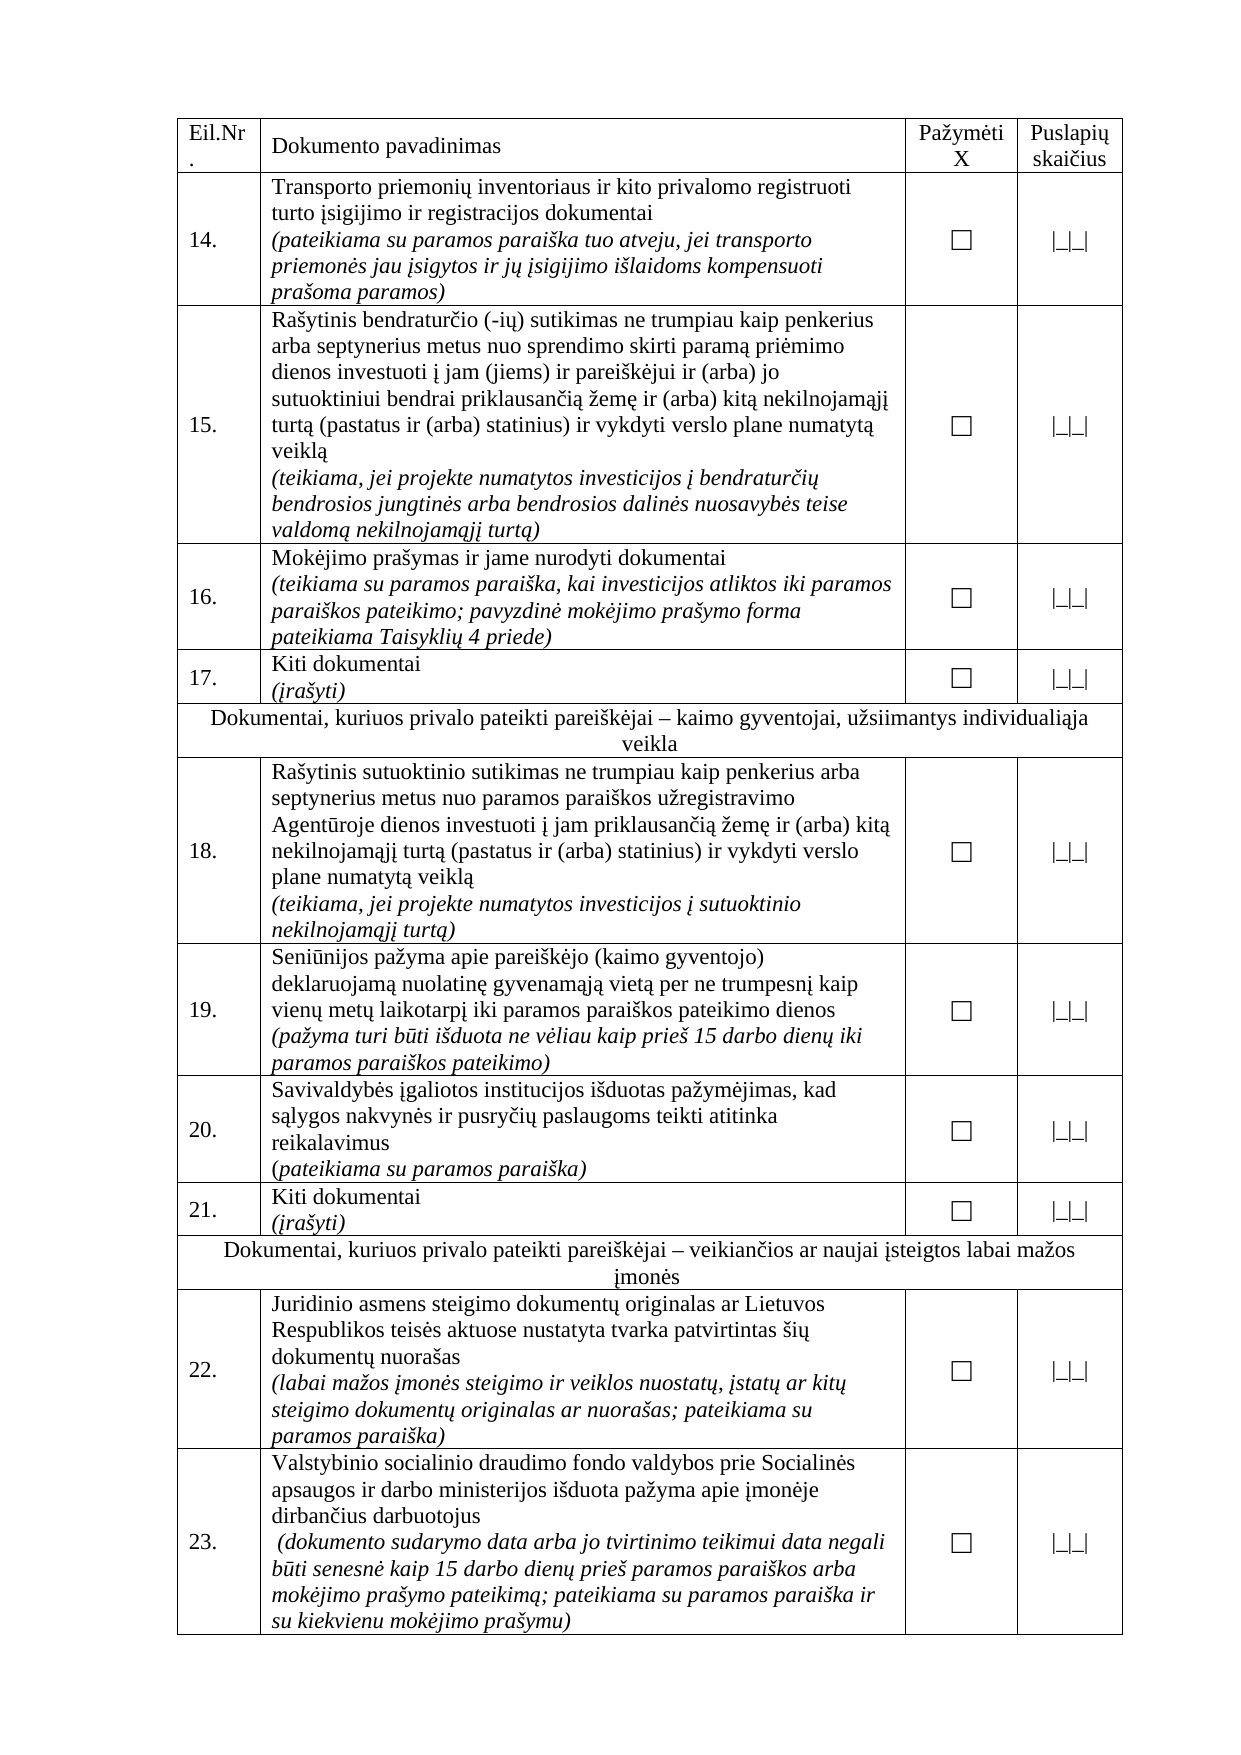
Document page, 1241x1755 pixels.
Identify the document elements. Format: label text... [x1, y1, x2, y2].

table_header Dokumento pavadinimas [261, 119, 905, 172]
table_cell 14. [178, 173, 260, 305]
table_cell □ [906, 1076, 1017, 1182]
table_header Eil.Nr. [178, 119, 260, 172]
table_cell Savivaldybės įgaliotos institucijos išduotas pažymėjimas, kad sąlygos nakvynės ir pusryčių paslaugoms teikti atitinka reikalavimus (pateikiama su paramos paraiška) [261, 1076, 905, 1182]
table_cell |_|_| [1018, 650, 1122, 703]
table_cell Kiti dokumentai (įrašyti) [261, 650, 905, 703]
table_cell |_|_| [1018, 306, 1122, 543]
table_header Pažymėti X [906, 119, 1017, 172]
table_cell 18. [178, 758, 260, 942]
table_cell Dokumentai, kuriuos privalo pateikti pareiškėjai – kaimo gyventojai, užsiimantys individualiąja veikla [178, 704, 1122, 757]
table_cell |_|_| [1018, 1183, 1122, 1235]
table_cell Juridinio asmens steigimo dokumentų originalas ar Lietuvos Respublikos teisės aktuose nustatyta tvarka patvirtintas šių dokumentų nuorašas (labai mažos įmonės steigimo ir veiklos nuostatų, įstatų ar kitų steigimo dokumentų originalas ar nuorašas; pateikiama su paramos paraiška) [261, 1290, 905, 1448]
table_cell Kiti dokumentai (įrašyti) [261, 1183, 905, 1235]
table_cell □ [906, 758, 1017, 942]
table_cell □ [906, 1449, 1017, 1634]
table_cell |_|_| [1018, 1290, 1122, 1448]
table_cell Seniūnijos pažyma apie pareiškėjo (kaimo gyventojo) deklaruojamą nuolatinę gyvenamąją vietą per ne trumpesnį kaip vienų metų laikotarpį iki paramos paraiškos pateikimo dienos (pažyma turi būti išduota ne vėliau kaip prieš 15 darbo dienų iki paramos paraiškos pateikimo) [261, 944, 905, 1075]
table_cell |_|_| [1018, 944, 1122, 1075]
table_cell □ [906, 944, 1017, 1075]
table_cell □ [906, 650, 1017, 703]
table_cell Rašytinis bendraturčio (-ių) sutikimas ne trumpiau kaip penkerius arba septynerius metus nuo sprendimo skirti paramą priėmimo dienos investuoti į jam (jiems) ir pareiškėjui ir (arba) jo sutuoktiniui bendrai priklausančią žemę ir (arba) kitą nekilnojamąjį turtą (pastatus ir (arba) statinius) ir vykdyti verslo plane numatytą veiklą (teikiama, jei projekte numatytos investicijos į bendraturčių bendrosios jungtinės arba bendrosios dalinės nuosavybės teise valdomą nekilnojamąjį turtą) [261, 306, 905, 543]
table_cell |_|_| [1018, 544, 1122, 649]
table_cell 21. [178, 1183, 260, 1235]
table_cell □ [906, 1183, 1017, 1235]
table_cell Dokumentai, kuriuos privalo pateikti pareiškėjai – veikiančios ar naujai įsteigtos labai mažos įmonės [178, 1236, 1122, 1289]
table_cell Transporto priemonių inventoriaus ir kito privalomo registruoti turto įsigijimo ir registracijos dokumentai (pateikiama su paramos paraiška tuo atveju, jei transporto priemonės jau įsigytos ir jų įsigijimo išlaidoms kompensuoti prašoma paramos) [261, 173, 905, 305]
table_cell 16. [178, 544, 260, 649]
table_cell 22. [178, 1290, 260, 1448]
table_cell |_|_| [1018, 173, 1122, 305]
table_cell |_|_| [1018, 1449, 1122, 1634]
table_cell □ [906, 173, 1017, 305]
table_cell 20. [178, 1076, 260, 1182]
table_header Puslapių skaičius [1018, 119, 1122, 172]
table_cell Rašytinis sutuoktinio sutikimas ne trumpiau kaip penkerius arba septynerius metus nuo paramos paraiškos užregistravimo Agentūroje dienos investuoti į jam priklausančią žemę ir (arba) kitą nekilnojamąjį turtą (pastatus ir (arba) statinius) ir vykdyti verslo plane numatytą veiklą (teikiama, jei projekte numatytos investicijos į sutuoktinio nekilnojamąjį turtą) [261, 758, 905, 942]
table_cell 15. [178, 306, 260, 543]
table_cell 23. [178, 1449, 260, 1634]
table_cell Mokėjimo prašymas ir jame nurodyti dokumentai (teikiama su paramos paraiška, kai investicijos atliktos iki paramos paraiškos pateikimo; pavyzdinė mokėjimo prašymo forma pateikiama Taisyklių 4 priede) [261, 544, 905, 649]
table_cell |_|_| [1018, 758, 1122, 942]
table_cell □ [906, 1290, 1017, 1448]
table_cell |_|_| [1018, 1076, 1122, 1182]
table_cell Valstybinio socialinio draudimo fondo valdybos prie Socialinės apsaugos ir darbo ministerijos išduota pažyma apie įmonėje dirbančius darbuotojus (dokumento sudarymo data arba jo tvirtinimo teikimui data negali būti senesnė kaip 15 darbo dienų prieš paramos paraiškos arba mokėjimo prašymo pateikimą; pateikiama su paramos paraiška ir su kiekvienu mokėjimo prašymu) [261, 1449, 905, 1634]
table_cell 17. [178, 650, 260, 703]
table_cell □ [906, 544, 1017, 649]
table_cell 19. [178, 944, 260, 1075]
table_cell □ [906, 306, 1017, 543]
